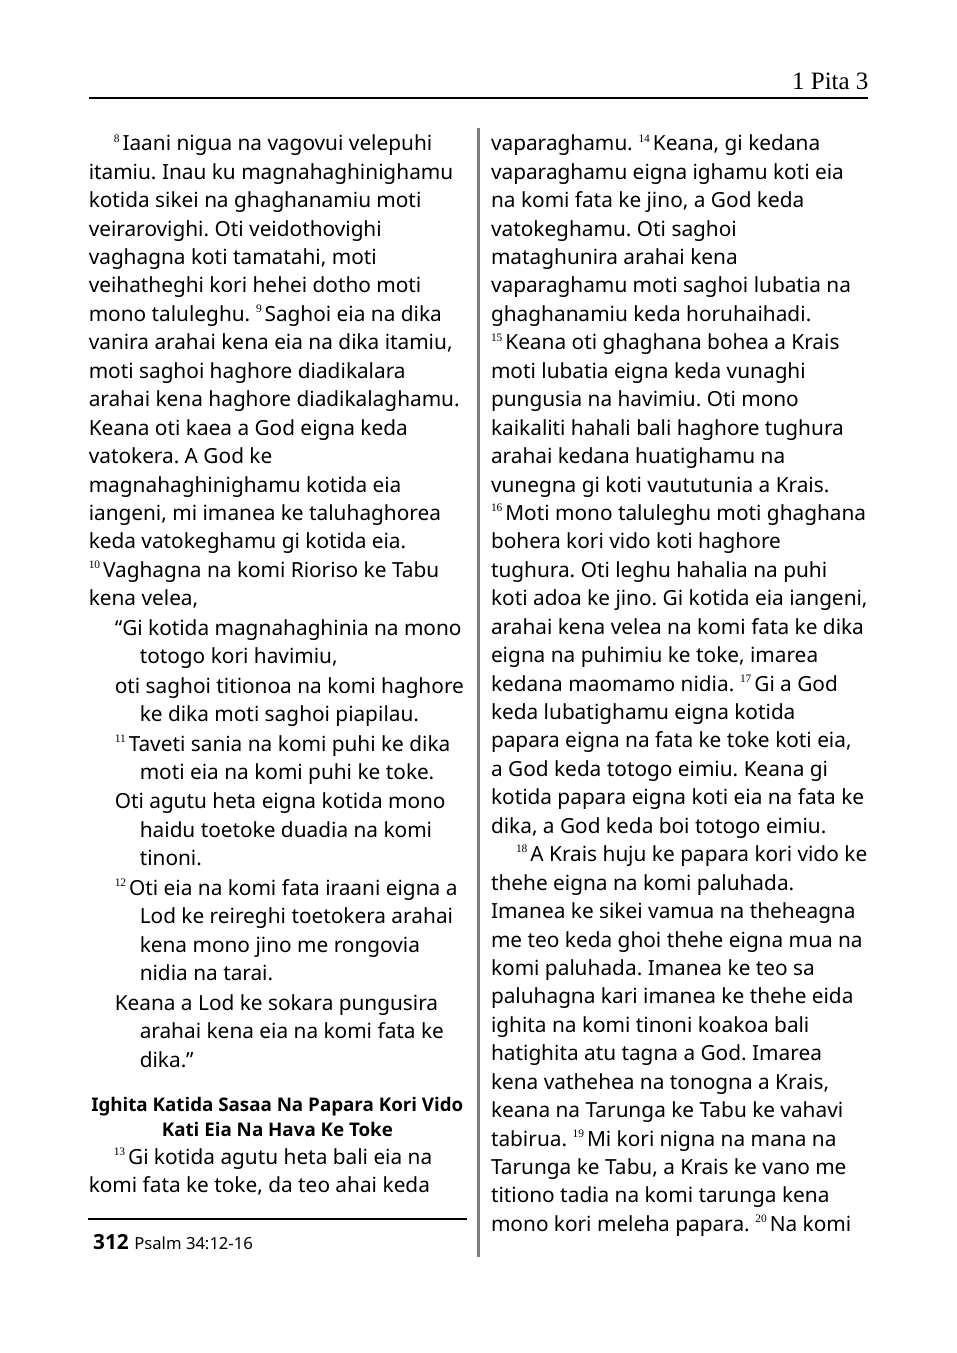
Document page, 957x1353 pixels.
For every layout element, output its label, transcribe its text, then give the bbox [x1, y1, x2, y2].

text vaparaghamu. 14 Keana, gi kedana vaparaghamu eigna ighamu koti eia na komi fata ke jino, a God keda vatokeghamu. Oti saghoi mataghunira arahai kena vaparaghamu moti saghoi lubatia na ghaghanamiu keda horuhaihadi. 15 Keana oti ghaghana bohea a Krais moti lubatia eigna keda vunaghi pungusia na havimiu. Oti mono kaikaliti hahali bali haghore tughura arahai kedana huatighamu na vunegna gi koti vaututunia a Krais. 16 Moti mono taluleghu moti ghaghana bohera kori vido koti haghore tughura. Oti leghu hahalia na puhi koti adoa ke jino. Gi kotida eia iangeni, arahai kena velea na komi fata ke dika eigna na puhimiu ke toke, imarea kedana maomamo nidia. 17 Gi a God keda lubatighamu eigna kotida papara eigna na fata ke toke koti eia, a God keda totogo eimiu. Keana gi kotida papara eigna koti eia na fata ke dika, a God keda boi totogo eimiu. [491, 128, 868, 839]
text Keana a Lod ke sokara pungusira arahai kena eia na komi fata ke dika.” [115, 987, 465, 1073]
text “Gi kotida magnahaghinia na mono totogo kori havimiu, [115, 613, 465, 670]
text 312 Psalm 34:12-16 [88, 1227, 466, 1256]
text 13 Gi kotida agutu heta bali eia na komi fata ke toke, da teo ahai keda [88, 1142, 466, 1199]
text 12 Oti eia na komi fata iraani eigna a Lod ke reireghi toetokera arahai kena mono jino me rongovia nidia na tarai. [115, 872, 465, 987]
text 18 A Krais huju ke papara kori vido ke thehe eigna na komi paluhada. Imanea ke sikei vamua na theheagna me teo keda ghoi thehe eigna mua na komi paluhada. Imanea ke teo sa paluhagna kari imanea ke thehe eida ighita na komi tinoni koakoa bali hatighita atu tagna a God. Imarea kena vathehea na tonogna a Krais, keana na Tarunga ke Tabu ke vahavi tabirua. 19 Mi kori nigna na mana na Tarunga ke Tabu, a Krais ke vano me titiono tadia na komi tarunga kena mono kori meleha papara. 20 Na komi [491, 839, 868, 1237]
text oti saghoi titionoa na komi haghore ke dika moti saghoi piapilau. [115, 670, 465, 728]
text 11 Taveti sania na komi puhi ke dika moti eia na komi puhi ke toke. [115, 728, 465, 786]
text 8 Iaani nigua na vagovui velepuhi itamiu. Inau ku magnahaghinighamu kotida sikei na ghaghanamiu moti veirarovighi. Oti veidothovighi vaghagna koti tamatahi, moti veihatheghi kori hehei dotho moti mono taluleghu. 9 Saghoi eia na dika vanira arahai kena eia na dika itamiu, moti saghoi haghore diadikalara arahai kena haghore diadikalaghamu. Keana oti kaea a God eigna keda vatokera. A God ke magnahaghinighamu kotida eia iangeni, mi imanea ke taluhaghorea keda vatokeghamu gi kotida eia. 10 Vaghagna na komi Rioriso ke Tabu kena velea, [88, 128, 466, 612]
text Oti agutu heta eigna kotida mono haidu toetoke duadia na komi tinoni. [115, 786, 465, 872]
text Ighita Katida Sasaa Na Papara Kori Vido Kati Eia Na Hava Ke Toke [88, 1091, 466, 1142]
